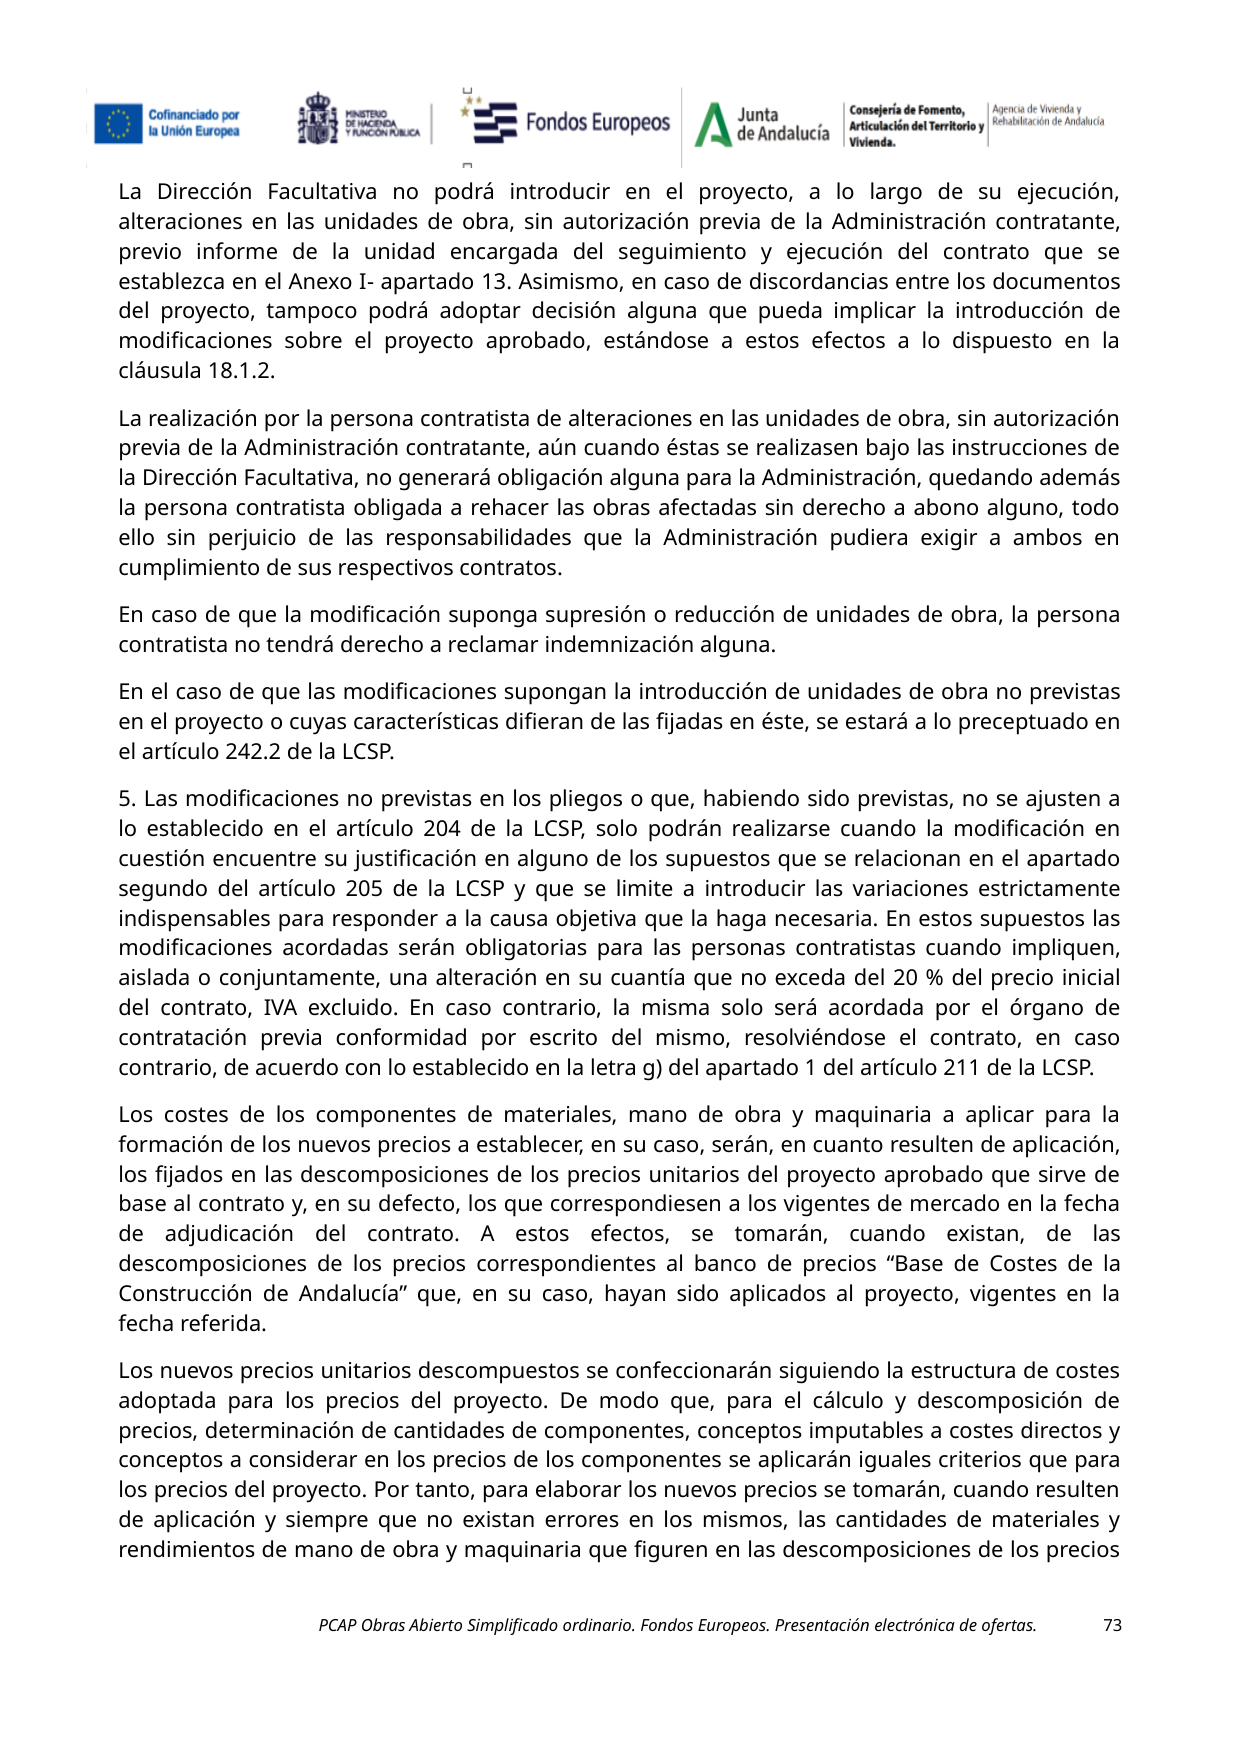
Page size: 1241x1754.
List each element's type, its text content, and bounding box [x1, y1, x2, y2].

picture [86, 84, 1118, 168]
text Los nuevos precios unitarios descompuestos se confeccionarán siguiendo la estructura de costes adoptada para los precios del proyecto. De modo que, para el cálculo y descomposición de precios, determinación de cantidades de componentes, conceptos imputables a costes directos y conceptos a considerar en los precios de los componentes se aplicarán iguales criterios que para los precios del proyecto. Por tanto, para elaborar los nuevos precios se tomarán, cuando resulten de aplicación y siempre que no existan errores en los mismos, las cantidades de materiales y rendimientos de mano de obra y maquinaria que figuren en las descomposiciones de los precios [118, 1355, 1122, 1564]
text 5. Las modificaciones no previstas en los pliegos o que, habiendo sido previstas, no se ajusten a lo establecido en el artículo 204 de la LCSP, solo podrán realizarse cuando la modificación en cuestión encuentre su justificación en alguno de los supuestos que se relacionan en el apartado segundo del artículo 205 de la LCSP y que se limite a introducir las variaciones estrictamente indispensables para responder a la causa objetiva que la haga necesaria. En estos supuestos las modificaciones acordadas serán obligatorias para las personas contratistas cuando impliquen, aislada o conjuntamente, una alteración en su cuantía que no exceda del 20 % del precio inicial del contrato, IVA excluido. En caso contrario, la misma solo será acordada por el órgano de contratación previa conformidad por escrito del mismo, resolviéndose el contrato, en caso contrario, de acuerdo con lo establecido en la letra g) del apartado 1 del artículo 211 de la LCSP. [118, 783, 1122, 1081]
text En el caso de que las modificaciones supongan la introducción de unidades de obra no previstas en el proyecto o cuyas características difieran de las fijadas en éste, se estará a lo preceptuado en el artículo 242.2 de la LCSP. [118, 676, 1122, 766]
text Los costes de los componentes de materiales, mano de obra y maquinaria a aplicar para la formación de los nuevos precios a establecer, en su caso, serán, en cuanto resulten de aplicación, los fijados en las descomposiciones de los precios unitarios del proyecto aprobado que sirve de base al contrato y, en su defecto, los que correspondiesen a los vigentes de mercado en la fecha de adjudicación del contrato. A estos efectos, se tomarán, cuando existan, de las descomposiciones de los precios correspondientes al banco de precios “Base de Costes de la Construcción de Andalucía” que, en su caso, hayan sido aplicados al proyecto, vigentes en la fecha referida. [118, 1099, 1122, 1337]
text La Dirección Facultativa no podrá introducir en el proyecto, a lo largo de su ejecución, alteraciones en las unidades de obra, sin autorización previa de la Administración contratante, previo informe de la unidad encargada del seguimiento y ejecución del contrato que se establezca en el Anexo I- apartado 13. Asimismo, en caso de discordancias entre los documentos del proyecto, tampoco podrá adoptar decisión alguna que pueda implicar la introducción de modificaciones sobre el proyecto aprobado, estándose a estos efectos a lo dispuesto en la cláusula 18.1.2. [118, 176, 1122, 385]
text La realización por la persona contratista de alteraciones en las unidades de obra, sin autorización previa de la Administración contratante, aún cuando éstas se realizasen bajo las instrucciones de la Dirección Facultativa, no generará obligación alguna para la Administración, quedando además la persona contratista obligada a rehacer las obras afectadas sin derecho a abono alguno, todo ello sin perjuicio de las responsabilidades que la Administración pudiera exigir a ambos en cumplimiento de sus respectivos contratos. [118, 403, 1122, 581]
text En caso de que la modificación suponga supresión o reducción de unidades de obra, la persona contratista no tendrá derecho a reclamar indemnización alguna. [118, 599, 1122, 659]
